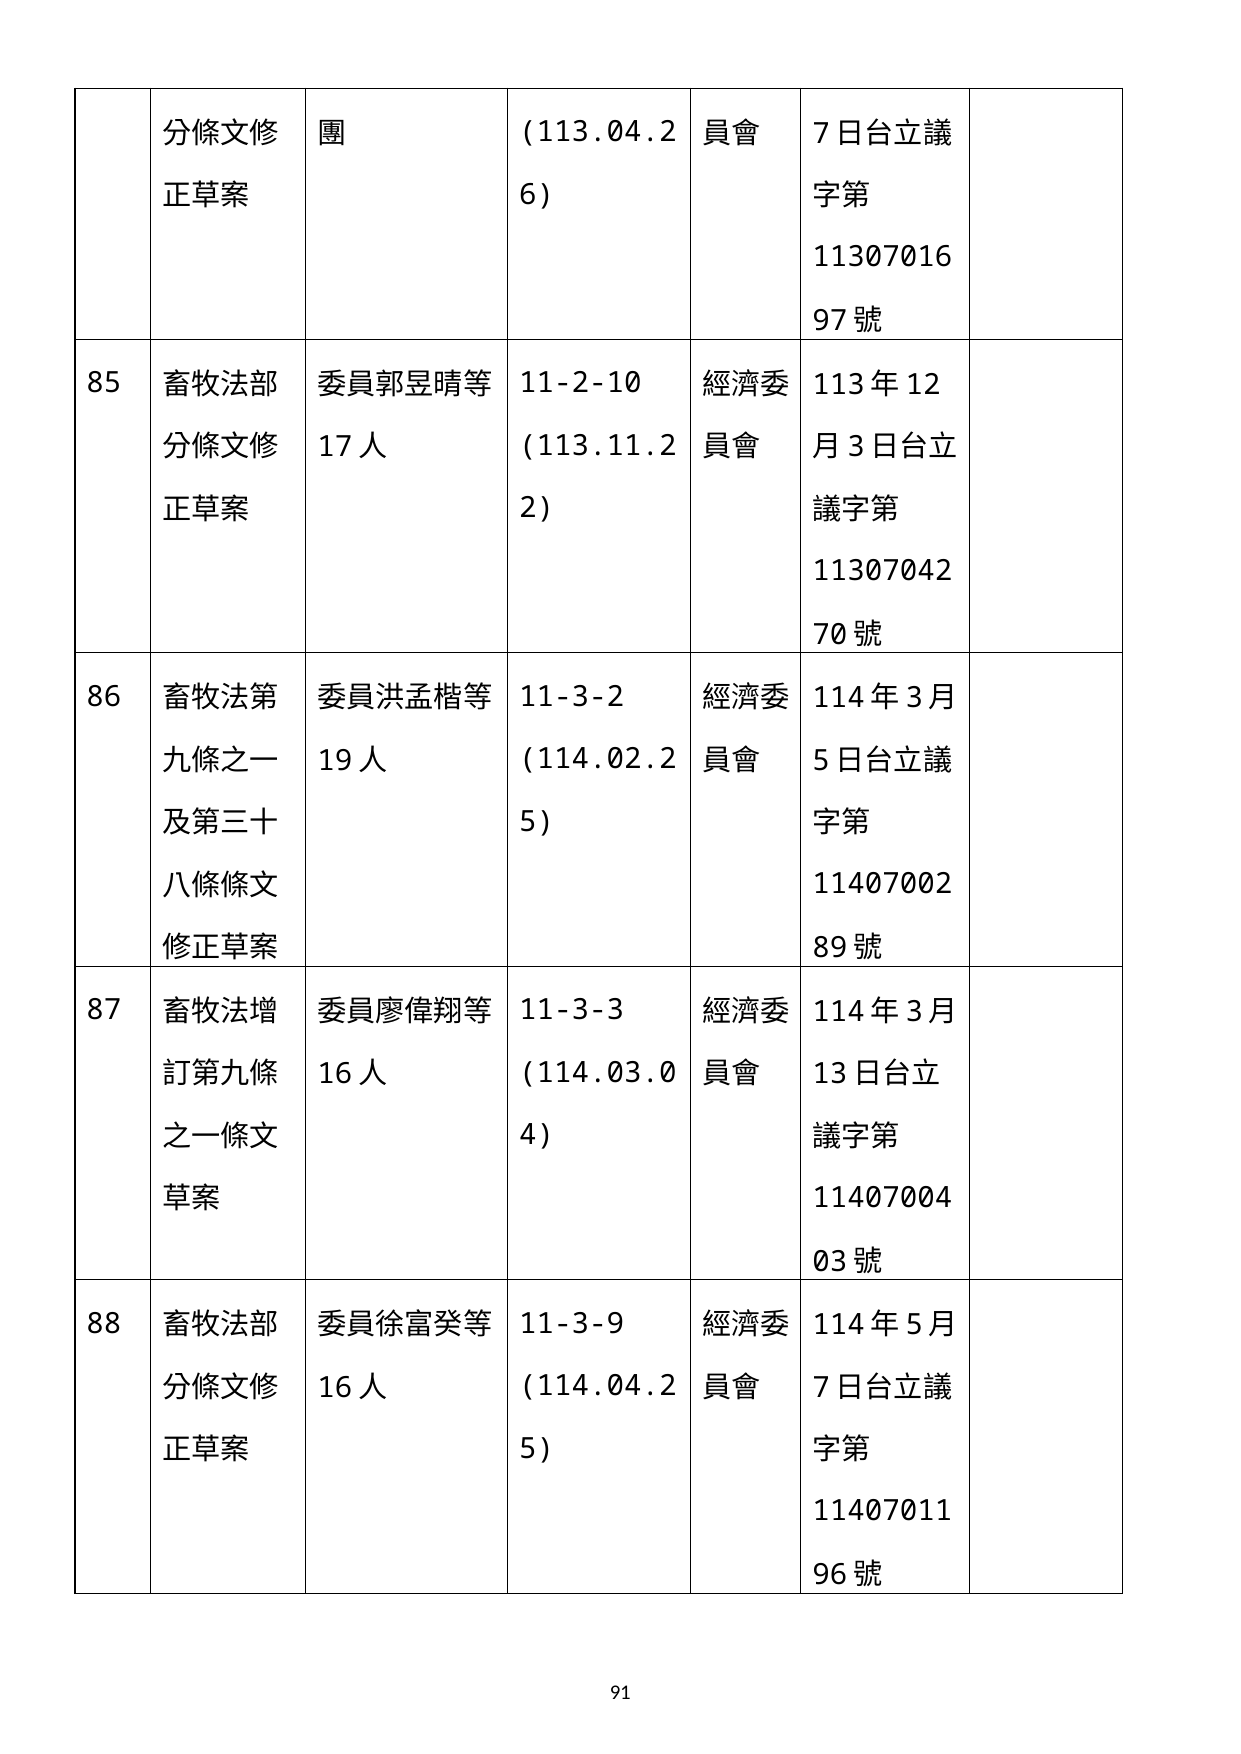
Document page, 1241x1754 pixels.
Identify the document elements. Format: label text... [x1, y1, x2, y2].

table_cell 113年12月3日台立議字第1130704270號 [801, 340, 969, 652]
table_cell 畜牧法部分條文修正草案 [151, 1280, 305, 1593]
table_cell 經濟委員會 [691, 967, 800, 1279]
table_cell [970, 1280, 1122, 1593]
table_cell 經濟委員會 [691, 653, 800, 966]
table_cell 委員洪孟楷等19人 [306, 653, 507, 966]
table_cell 114年3月13日台立議字第1140700403號 [801, 967, 969, 1279]
table_cell 11-3-9 (114.04.25) [508, 1280, 690, 1593]
table_cell 114年5月7日台立議字第1140701196號 [801, 1280, 969, 1593]
table_cell 員會 [691, 89, 800, 339]
table_cell [970, 340, 1122, 652]
table_cell 委員郭昱晴等17人 [306, 340, 507, 652]
table_cell 委員徐富癸等16人 [306, 1280, 507, 1593]
table_cell [76, 89, 150, 339]
table_cell 畜牧法第九條之一及第三十八條條文修正草案 [151, 653, 305, 966]
table_cell [970, 89, 1122, 339]
table_cell 11-3-2 (114.02.25) [508, 653, 690, 966]
table_cell [970, 967, 1122, 1279]
table_cell 委員廖偉翔等16人 [306, 967, 507, 1279]
table_cell (113.04.26) [508, 89, 690, 339]
table_cell 經濟委員會 [691, 1280, 800, 1593]
table_cell 經濟委員會 [691, 340, 800, 652]
table_cell 畜牧法增訂第九條之一條文草案 [151, 967, 305, 1279]
table_cell 團 [306, 89, 507, 339]
table_cell 85 [76, 340, 150, 652]
table_cell 畜牧法部分條文修正草案 [151, 340, 305, 652]
table_cell 114年3月5日台立議字第1140700289號 [801, 653, 969, 966]
table_cell 7日台立議字第1130701697號 [801, 89, 969, 339]
table_cell 11-2-10 (113.11.22) [508, 340, 690, 652]
table_cell 86 [76, 653, 150, 966]
table_cell 分條文修正草案 [151, 89, 305, 339]
table_cell 88 [76, 1280, 150, 1593]
table_cell 11-3-3 (114.03.04) [508, 967, 690, 1279]
table_cell [970, 653, 1122, 966]
table_cell 87 [76, 967, 150, 1279]
